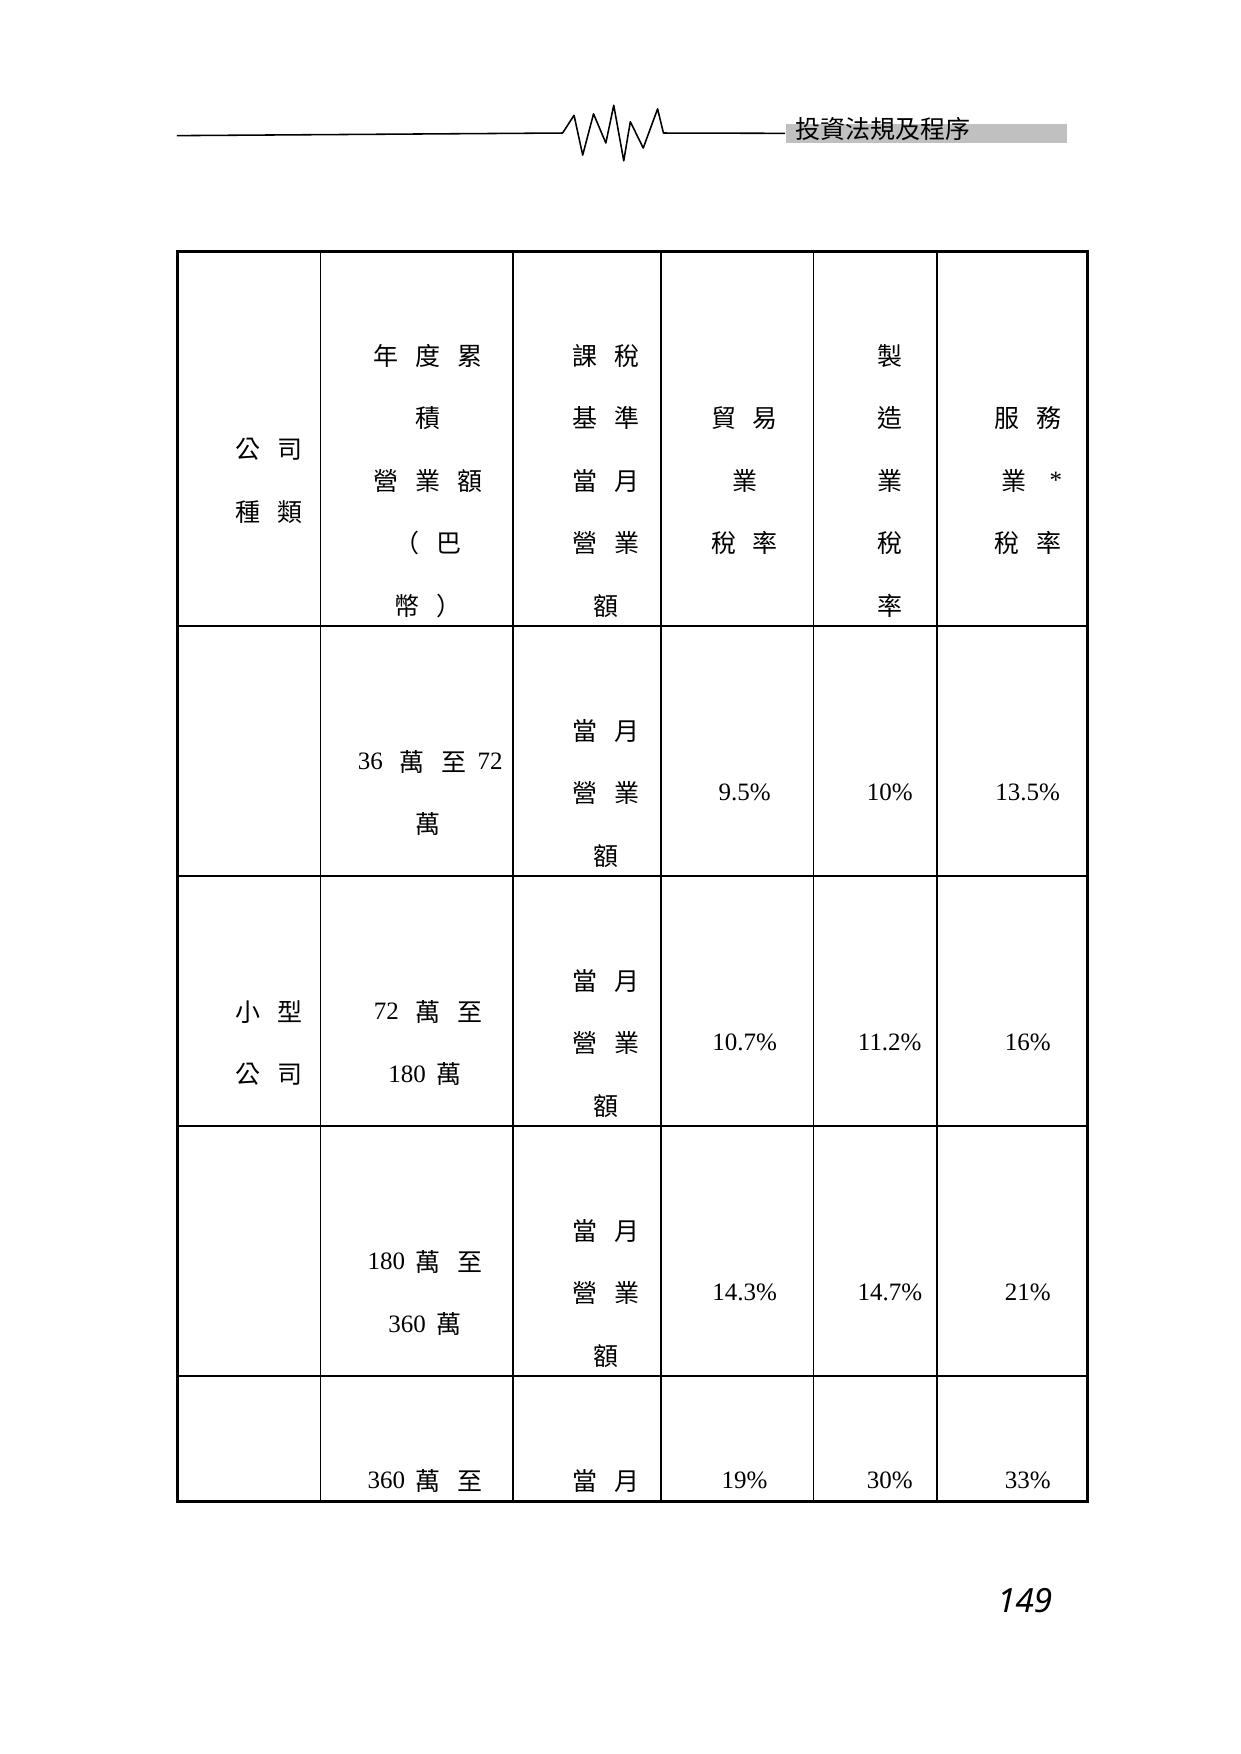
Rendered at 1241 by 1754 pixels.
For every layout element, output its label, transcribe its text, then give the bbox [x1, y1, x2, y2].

table_cell 11.2% [814, 877, 936, 1125]
table_cell 30% [814, 1377, 936, 1500]
table_cell 當月營業額 [514, 1127, 660, 1375]
table_header 公司種類 [179, 253, 320, 625]
table_header 課稅基準 當月營業額 [514, 253, 660, 625]
table_cell 180萬至360萬 [321, 1127, 512, 1375]
table_cell 10% [814, 627, 936, 875]
table_cell 19% [662, 1377, 813, 1500]
table_cell 36萬至72萬 [321, 627, 512, 875]
table_cell 小型公司 [179, 877, 320, 1125]
table_cell 9.5% [662, 627, 813, 875]
table_cell 13.5% [938, 627, 1086, 875]
table_cell 14.3% [662, 1127, 813, 1375]
table_cell [179, 627, 320, 875]
table_cell 當月營業額 [514, 877, 660, 1125]
table_cell [179, 1127, 320, 1375]
table_header 服務業* 稅率 [938, 253, 1086, 625]
table_cell 16% [938, 877, 1086, 1125]
table_cell [179, 1377, 320, 1500]
table_header 貿易業 稅率 [662, 253, 813, 625]
table_cell 360萬至 [321, 1377, 512, 1500]
table_header 製造業 稅率 [814, 253, 936, 625]
table_cell 當月 [514, 1377, 660, 1500]
table_cell 10.7% [662, 877, 813, 1125]
table_header 年度累積 營業額（巴幣） [321, 253, 512, 625]
table_cell 33% [938, 1377, 1086, 1500]
table_cell 14.7% [814, 1127, 936, 1375]
table_cell 21% [938, 1127, 1086, 1375]
table_cell 當月營業額 [514, 627, 660, 875]
table_cell 72萬至180萬 [321, 877, 512, 1125]
